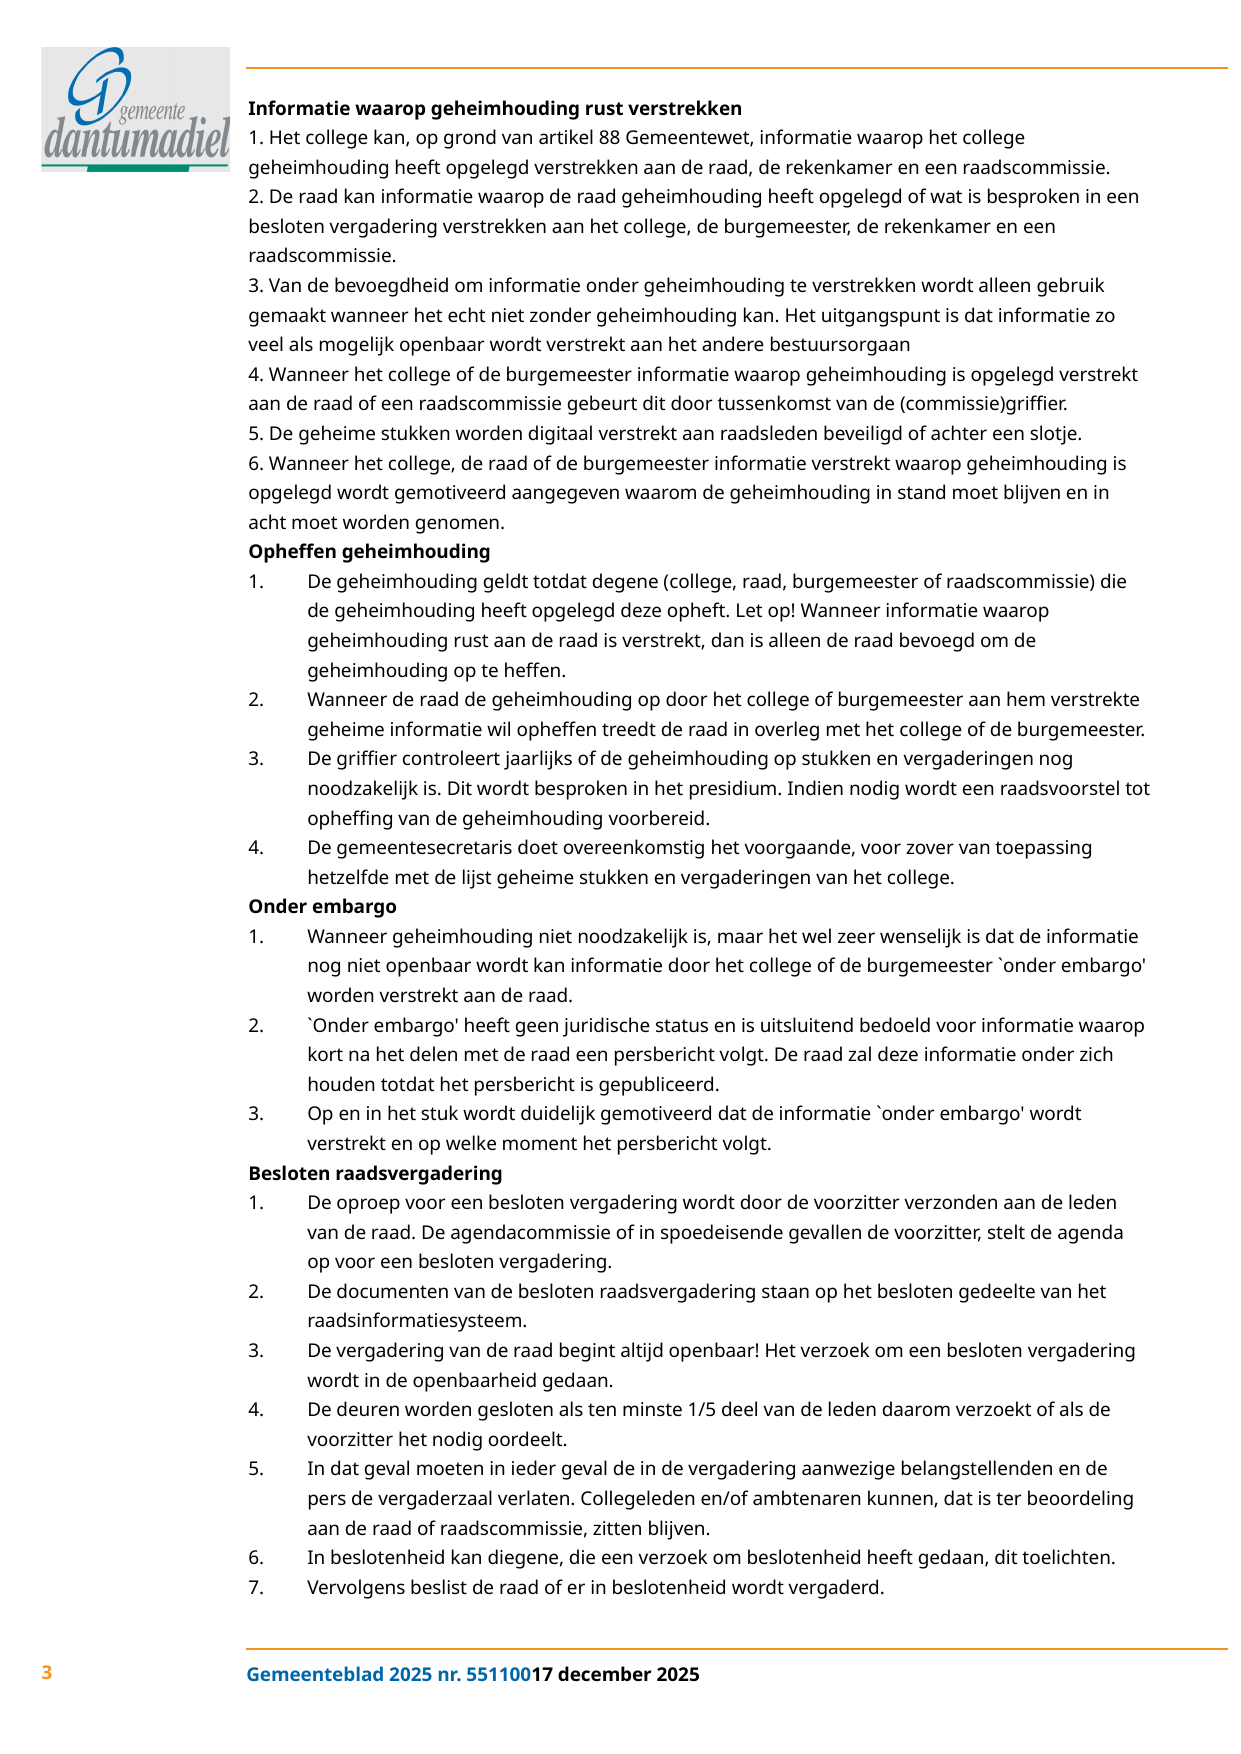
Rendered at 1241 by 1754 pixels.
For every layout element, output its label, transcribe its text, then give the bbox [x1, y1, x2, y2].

list De vergadering van de raad begint altijd openbaar! Het verzoek om een besloten vergadering wordt in de openbaarheid gedaan. [248, 1337, 1152, 1393]
list `Onder embargo' heeft geen juridische status en is uitsluitend bedoeld voor informatie waarop kort na het delen met de raad een persbericht volgt. De raad zal deze informatie onder zich houden totdat het persbericht is gepubliceerd. [248, 1012, 1152, 1097]
text 4. Wanneer het college of de burgemeester informatie waarop geheimhouding is opgelegd verstrekt aan de raad of een raadscommissie gebeurt dit door tussenkomst van de (commissie)griffier. [248, 361, 1152, 416]
text Besloten raadsvergadering [248, 1160, 1152, 1186]
text Opheffen geheimhouding [248, 538, 1152, 564]
text 3. Van de bevoegdheid om informatie onder geheimhouding te verstrekken wordt alleen gebruik gemaakt wanneer het echt niet zonder geheimhouding kan. Het uitgangspunt is dat informatie zo veel als mogelijk openbaar wordt verstrekt aan het andere bestuursorgaan [248, 272, 1152, 357]
list De documenten van de besloten raadsvergadering staan op het besloten gedeelte van het raadsinformatiesysteem. [248, 1278, 1152, 1333]
list In dat geval moeten in ieder geval de in de vergadering aanwezige belangstellenden en de pers de vergaderzaal verlaten. Collegeleden en/of ambtenaren kunnen, dat is ter beoordeling aan de raad of raadscommissie, zitten blijven. [248, 1456, 1152, 1541]
list De oproep voor een besloten vergadering wordt door de voorzitter verzonden aan de leden van de raad. De agendacommissie of in spoedeisende gevallen de voorzitter, stelt de agenda op voor een besloten vergadering. [248, 1189, 1152, 1274]
list De griffier controleert jaarlijks of de geheimhouding op stukken en vergaderingen nog noodzakelijk is. Dit wordt besproken in het presidium. Indien nodig wordt een raadsvoorstel tot opheffing van de geheimhouding voorbereid. [248, 746, 1152, 831]
list Op en in het stuk wordt duidelijk gemotiveerd dat de informatie `onder embargo' wordt verstrekt en op welke moment het persbericht volgt. [248, 1101, 1152, 1156]
list De gemeentesecretaris doet overeenkomstig het voorgaande, voor zover van toepassing hetzelfde met de lijst geheime stukken en vergaderingen van het college. [248, 834, 1152, 890]
list De geheimhouding geldt totdat degene (college, raad, burgemeester of raadscommissie) die de geheimhouding heeft opgelegd deze opheft. Let op! Wanneer informatie waarop geheimhouding rust aan de raad is verstrekt, dan is alleen de raad bevoegd om de geheimhouding op te heffen. [248, 568, 1152, 683]
text 6. Wanneer het college, de raad of de burgemeester informatie verstrekt waarop geheimhouding is opgelegd wordt gemotiveerd aangegeven waarom de geheimhouding in stand moet blijven en in acht moet worden genomen. [248, 450, 1152, 535]
list Vervolgens beslist de raad of er in beslotenheid wordt vergaderd. [248, 1574, 1152, 1600]
picture [41, 47, 231, 172]
list In beslotenheid kan diegene, die een verzoek om beslotenheid heeft gedaan, dit toelichten. [248, 1544, 1152, 1570]
text 1. Het college kan, op grond van artikel 88 Gemeentewet, informatie waarop het college geheimhouding heeft opgelegd verstrekken aan de raad, de rekenkamer en een raadscommissie. [248, 124, 1152, 180]
text 2. De raad kan informatie waarop de raad geheimhouding heeft opgelegd of wat is besproken in een besloten vergadering verstrekken aan het college, de burgemeester, de rekenkamer en een raadscommissie. [248, 183, 1152, 268]
text 5. De geheime stukken worden digitaal verstrekt aan raadsleden beveiligd of achter een slotje. [248, 420, 1152, 446]
list Wanneer geheimhouding niet noodzakelijk is, maar het wel zeer wenselijk is dat de informatie nog niet openbaar wordt kan informatie door het college of de burgemeester `onder embargo' worden verstrekt aan de raad. [248, 923, 1152, 1008]
list Wanneer de raad de geheimhouding op door het college of burgemeester aan hem verstrekte geheime informatie wil opheffen treedt de raad in overleg met het college of de burgemeester. [248, 686, 1152, 742]
text Informatie waarop geheimhouding rust verstrekken [248, 95, 1152, 121]
list De deuren worden gesloten als ten minste 1/5 deel van de leden daarom verzoekt of als de voorzitter het nodig oordeelt. [248, 1396, 1152, 1452]
text Onder embargo [248, 893, 1152, 919]
